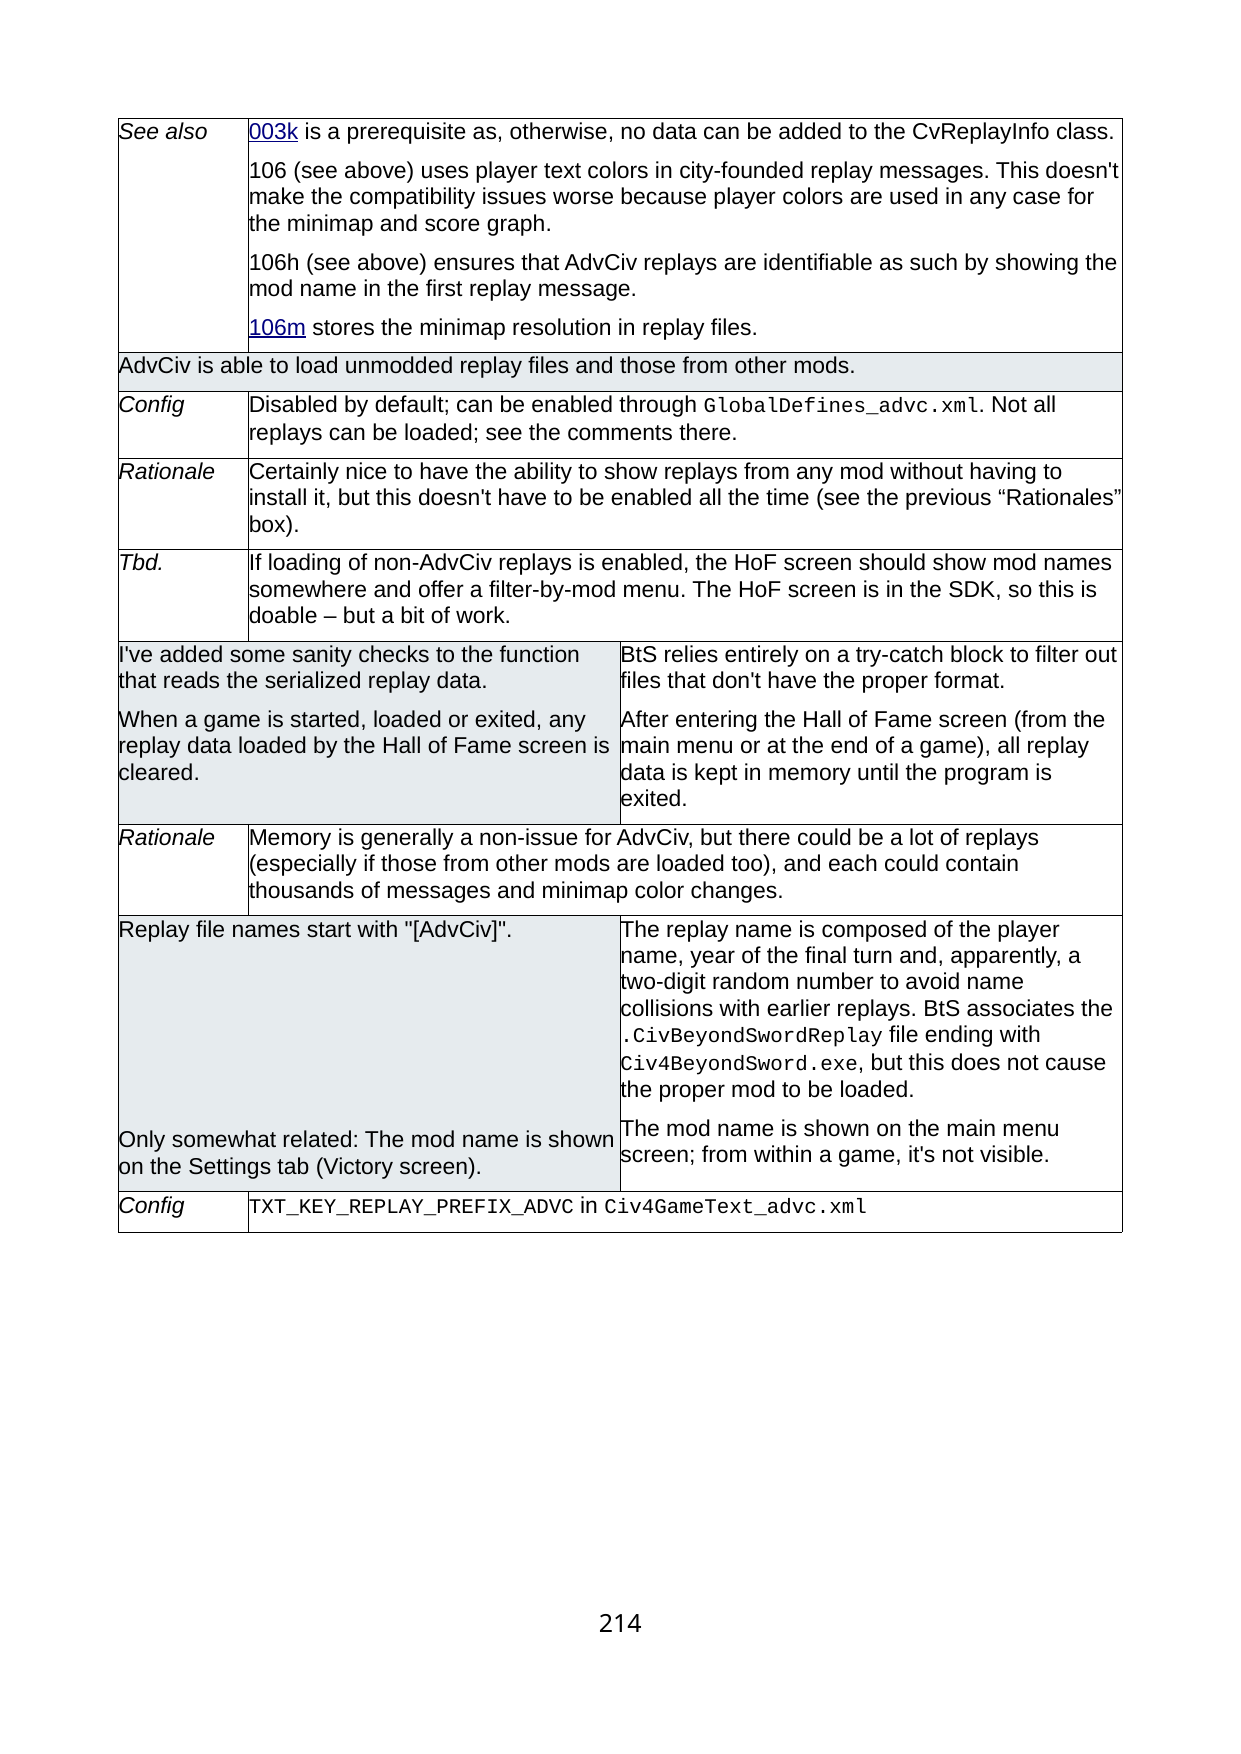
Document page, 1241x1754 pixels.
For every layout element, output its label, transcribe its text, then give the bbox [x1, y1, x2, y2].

table_cell See also [119, 119, 248, 352]
table_cell I've added some sanity checks to the function that reads the serialized replay data. When a game is started, loaded or exited, any replay data loaded by the Hall of Fame screen is cleared. [119, 642, 620, 824]
table_cell BtS relies entirely on a try-catch block to filter out files that don't have the proper format. After entering the Hall of Fame screen (from the main menu or at the end of a game), all replay data is kept in memory until the program is exited. [621, 642, 1122, 824]
table_cell Rationale [119, 825, 248, 915]
table_cell 003k is a prerequisite as, otherwise, no data can be added to the CvReplayInfo class. 106 (see above) uses player text colors in city-founded replay messages. This doesn't make the compatibility issues worse because player colors are used in any case for the minimap and score graph. 106h (see above) ensures that AdvCiv replays are identifiable as such by showing the mod name in the first replay message. 106m stores the minimap resolution in replay files. [249, 119, 1122, 352]
table_cell Config [119, 392, 248, 458]
table_cell TXT_KEY_REPLAY_PREFIX_ADVC in Civ4GameText_advc.xml [249, 1192, 1122, 1232]
table_cell Disabled by default; can be enabled through GlobalDefines_advc.xml. Not all replays can be loaded; see the comments there. [249, 392, 1122, 458]
table_cell If loading of non-AdvCiv replays is enabled, the HoF screen should show mod names somewhere and offer a filter-by-mod menu. The HoF screen is in the SDK, so this is doable – but a bit of work. [249, 550, 1122, 641]
table_cell AdvCiv is able to load unmodded replay files and those from other mods. [119, 353, 1122, 391]
table_cell Memory is generally a non-issue for AdvCiv, but there could be a lot of replays (especially if those from other mods are loaded too), and each could contain thousands of messages and minimap color changes. [249, 825, 1122, 915]
table_cell Certainly nice to have the ability to show replays from any mod without having to install it, but this doesn't have to be enabled all the time (see the previous “Rationales” box). [249, 459, 1122, 549]
table_cell Tbd. [119, 550, 248, 641]
table_cell The replay name is composed of the player name, year of the final turn and, apparently, a two-digit random number to avoid name collisions with earlier replays. BtS associates the .CivBeyondSwordReplay file ending with Civ4BeyondSword.exe, but this does not cause the proper mod to be loaded. The mod name is shown on the main menu screen; from within a game, it's not visible. [621, 916, 1122, 1191]
table_cell Rationale [119, 459, 248, 549]
table_cell Config [119, 1192, 248, 1232]
table_cell Replay file names start with "[AdvCiv]". Only somewhat related: The mod name is shown on the Settings tab (Victory screen). [119, 916, 620, 1191]
